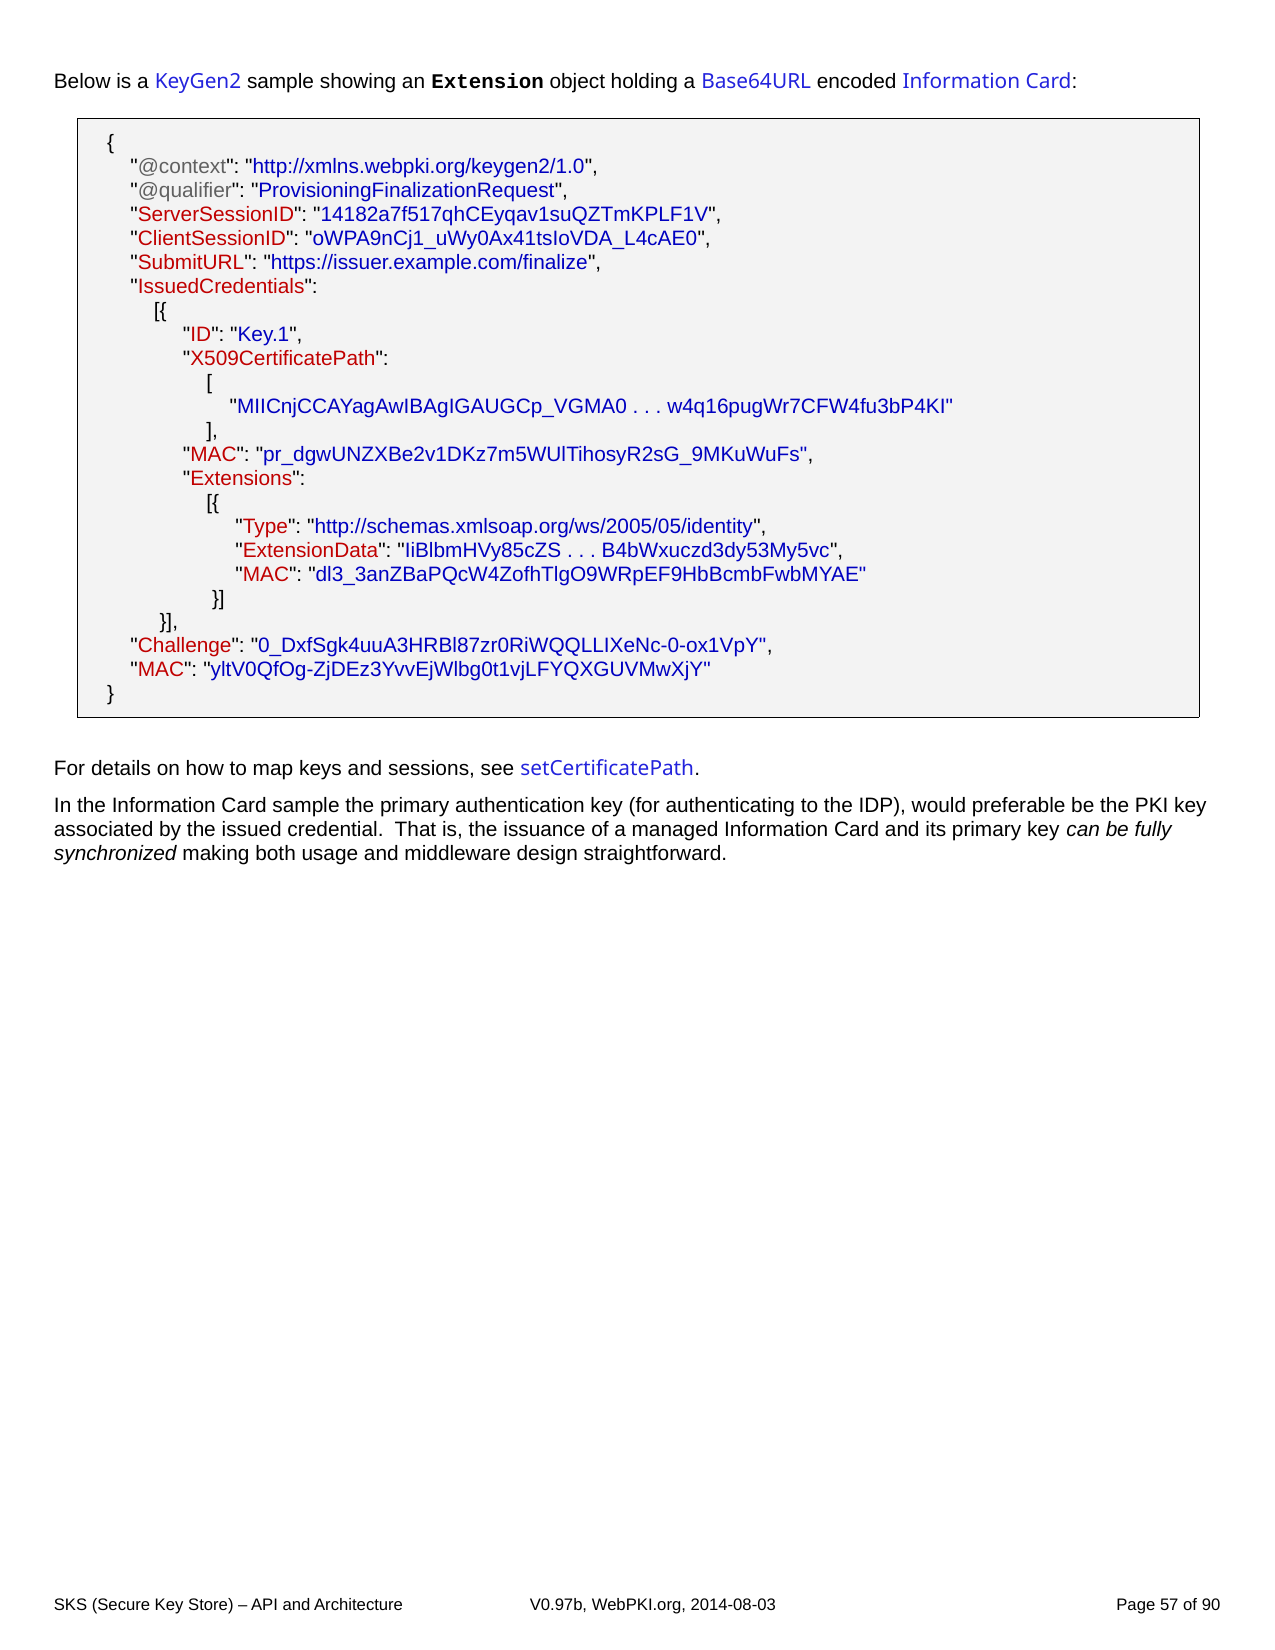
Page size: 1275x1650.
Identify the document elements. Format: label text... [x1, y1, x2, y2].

table_header { "@context": "http://xmlns.webpki.org/keygen2/1.0", "@qualifier": "ProvisioningFinalizationRequest", "ServerSessionID": "14182a7f517qhCEyqav1suQZTmKPLF1V", "ClientSessionID": "oWPA9nCj1_uWy0Ax41tsIoVDA_L4cAE0", "SubmitURL": "https://issuer.example.com/finalize", "IssuedCredentials": [{ "ID": "Key.1", "X509CertificatePath": [ "MIICnjCCAYagAwIBAgIGAUGCp_VGMA0 . . . w4q16pugWr7CFW4fu3bP4KI" ], "MAC": "pr_dgwUNZXBe2v1DKz7m5WUlTihosyR2sG_9MKuWuFs", "Extensions": [{ "Type": "http://schemas.xmlsoap.org/ws/2005/05/identity", "ExtensionData": "IiBlbmHVy85cZS . . . B4bWxuczd3dy53My5vc", "MAC": "dl3_3anZBaPQcW4ZofhTlgO9WRpEF9HbBcmbFwbMYAE" }] }], "Challenge": "0_DxfSgk4uuA3HRBl87zr0RiWQQLLIXeNc-0-ox1VpY", "MAC": "yltV0QfOg-ZjDEz3YvvEjWlbg0t1vjLFYQXGUVMwXjY" } [78, 119, 1199, 717]
text In the Information Card sample the primary authentication key (for authenticating to the IDP), would preferable be the PKI key associated by the issued credential. That is, the issuance of a managed Information Card and its primary key can be fully synchronized making both usage and middleware design straightforward. [54, 793, 1221, 865]
text Below is a KeyGen2 sample showing an Extension object holding a Base64URL encoded Information Card: [54, 66, 1221, 118]
text For details on how to map keys and sessions, see setCertificatePath. [54, 753, 1221, 781]
